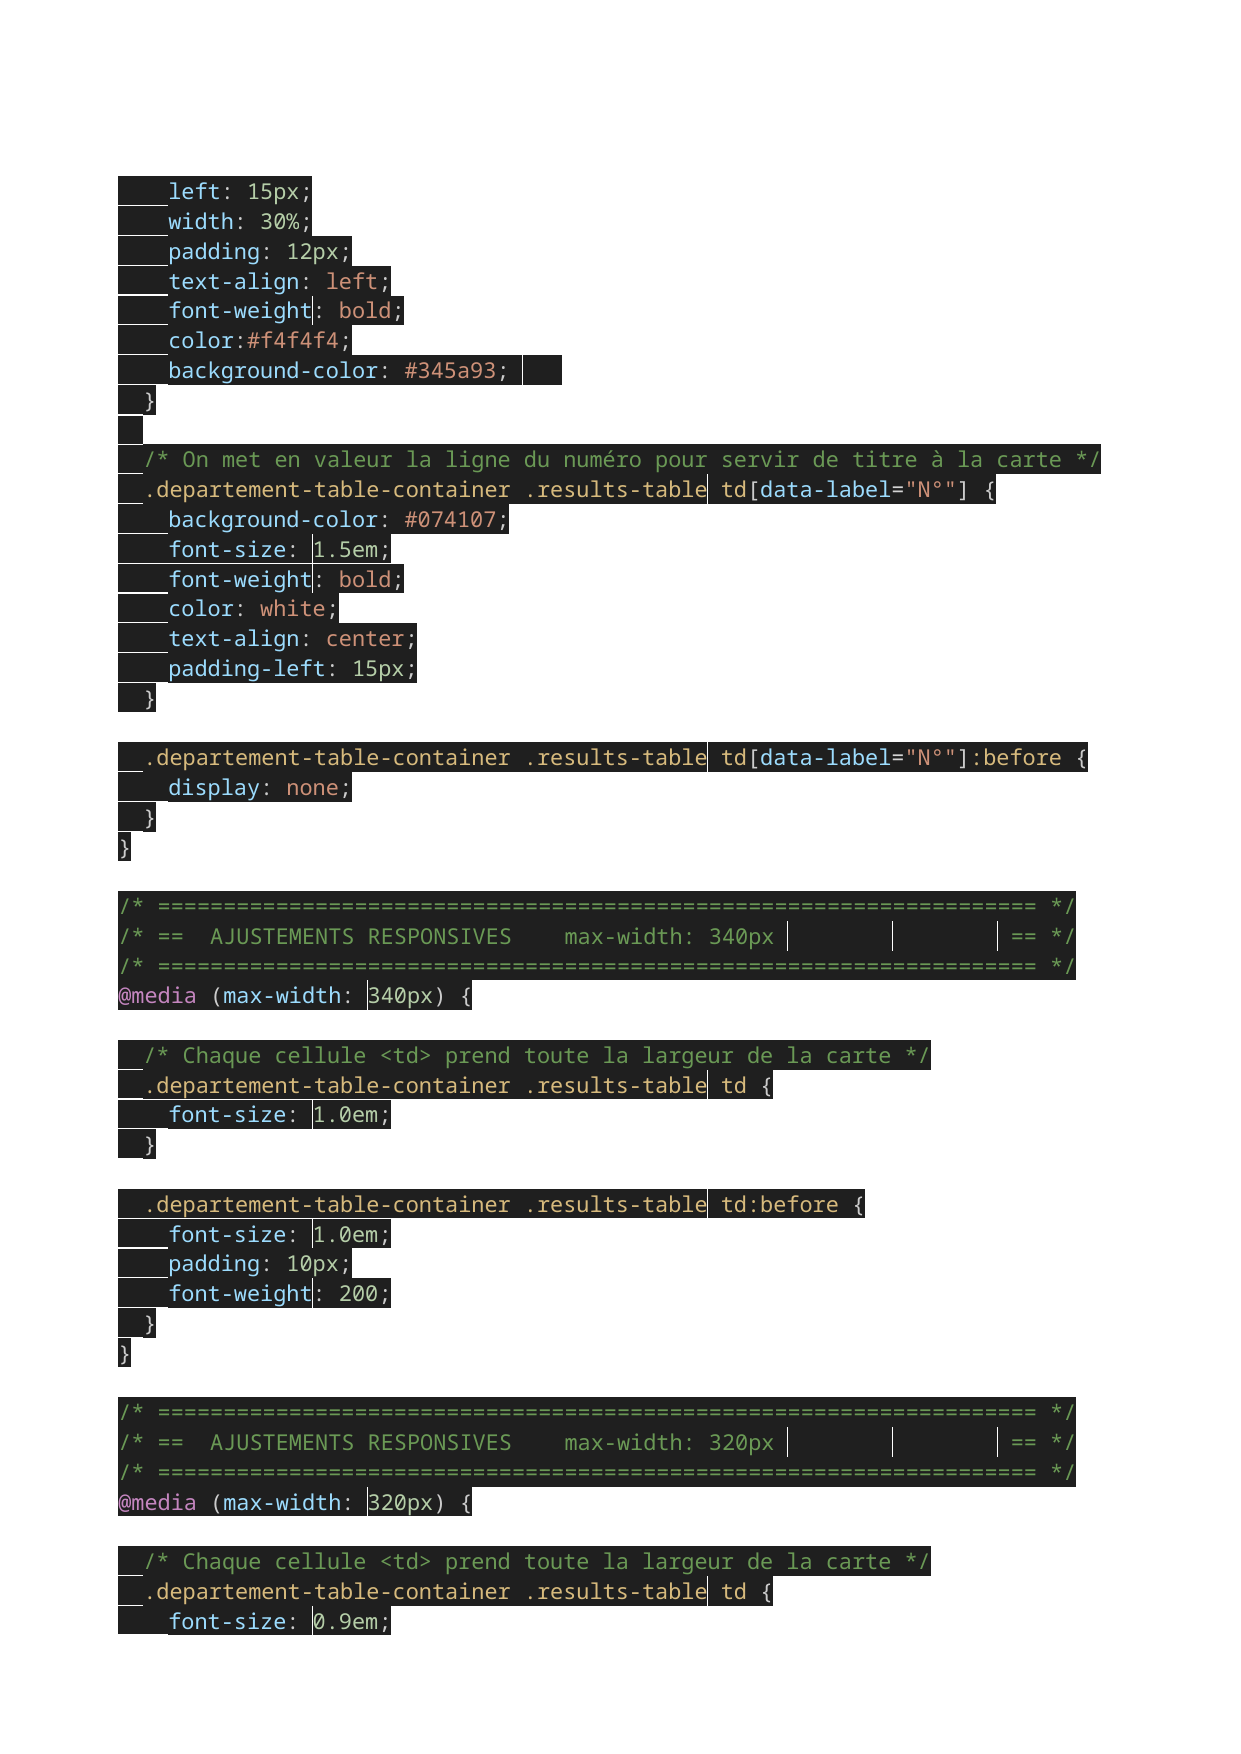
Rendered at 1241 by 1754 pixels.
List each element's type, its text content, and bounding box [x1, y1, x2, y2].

text font-size: 1.0em; [118, 1099, 1122, 1129]
text width: 30%; [118, 206, 1122, 236]
text .departement-table-container .results-table td { [118, 1576, 1122, 1606]
text } [118, 1308, 1122, 1338]
text padding-left: 15px; [118, 653, 1122, 683]
text /* == AJUSTEMENTS RESPONSIVES max-width: 340px == */ [118, 921, 1122, 951]
text left: 15px; [118, 176, 1122, 206]
text /* =================================================================== */ [118, 1457, 1122, 1487]
text } [118, 385, 1122, 415]
text /* On met en valeur la ligne du numéro pour servir de titre à la carte */ [118, 444, 1122, 474]
text font-weight: bold; [118, 296, 1122, 325]
text .departement-table-container .results-table td:before { [118, 1189, 1122, 1218]
text display: none; [118, 772, 1122, 802]
text text-align: left; [118, 266, 1122, 296]
text text-align: center; [118, 623, 1122, 653]
text color: white; [118, 593, 1122, 623]
text /* =================================================================== */ [118, 951, 1122, 980]
text padding: 10px; [118, 1248, 1122, 1278]
text .departement-table-container .results-table td[data-label="N°"] { [118, 474, 1122, 504]
text color:#f4f4f4; [118, 325, 1122, 355]
text background-color: #345a93; [118, 355, 1122, 385]
text .departement-table-container .results-table td[data-label="N°"]:before { [118, 742, 1122, 772]
text } [118, 802, 1122, 832]
text /* Chaque cellule <td> prend toute la largeur de la carte */ [118, 1546, 1122, 1576]
text } [118, 832, 1122, 861]
text @media (max-width: 320px) { [118, 1487, 1122, 1516]
text } [118, 1129, 1122, 1159]
text /* =================================================================== */ [118, 891, 1122, 921]
text background-color: #074107; [118, 504, 1122, 534]
text font-weight: bold; [118, 563, 1122, 593]
text font-size: 1.5em; [118, 534, 1122, 563]
text padding: 12px; [118, 236, 1122, 266]
text font-weight: 200; [118, 1278, 1122, 1308]
text font-size: 1.0em; [118, 1218, 1122, 1248]
text .departement-table-container .results-table td { [118, 1070, 1122, 1099]
text /* Chaque cellule <td> prend toute la largeur de la carte */ [118, 1040, 1122, 1070]
text /* == AJUSTEMENTS RESPONSIVES max-width: 320px == */ [118, 1427, 1122, 1457]
text /* =================================================================== */ [118, 1397, 1122, 1427]
text @media (max-width: 340px) { [118, 980, 1122, 1010]
text font-size: 0.9em; [118, 1606, 1122, 1635]
text } [118, 1338, 1122, 1367]
text } [118, 683, 1122, 712]
